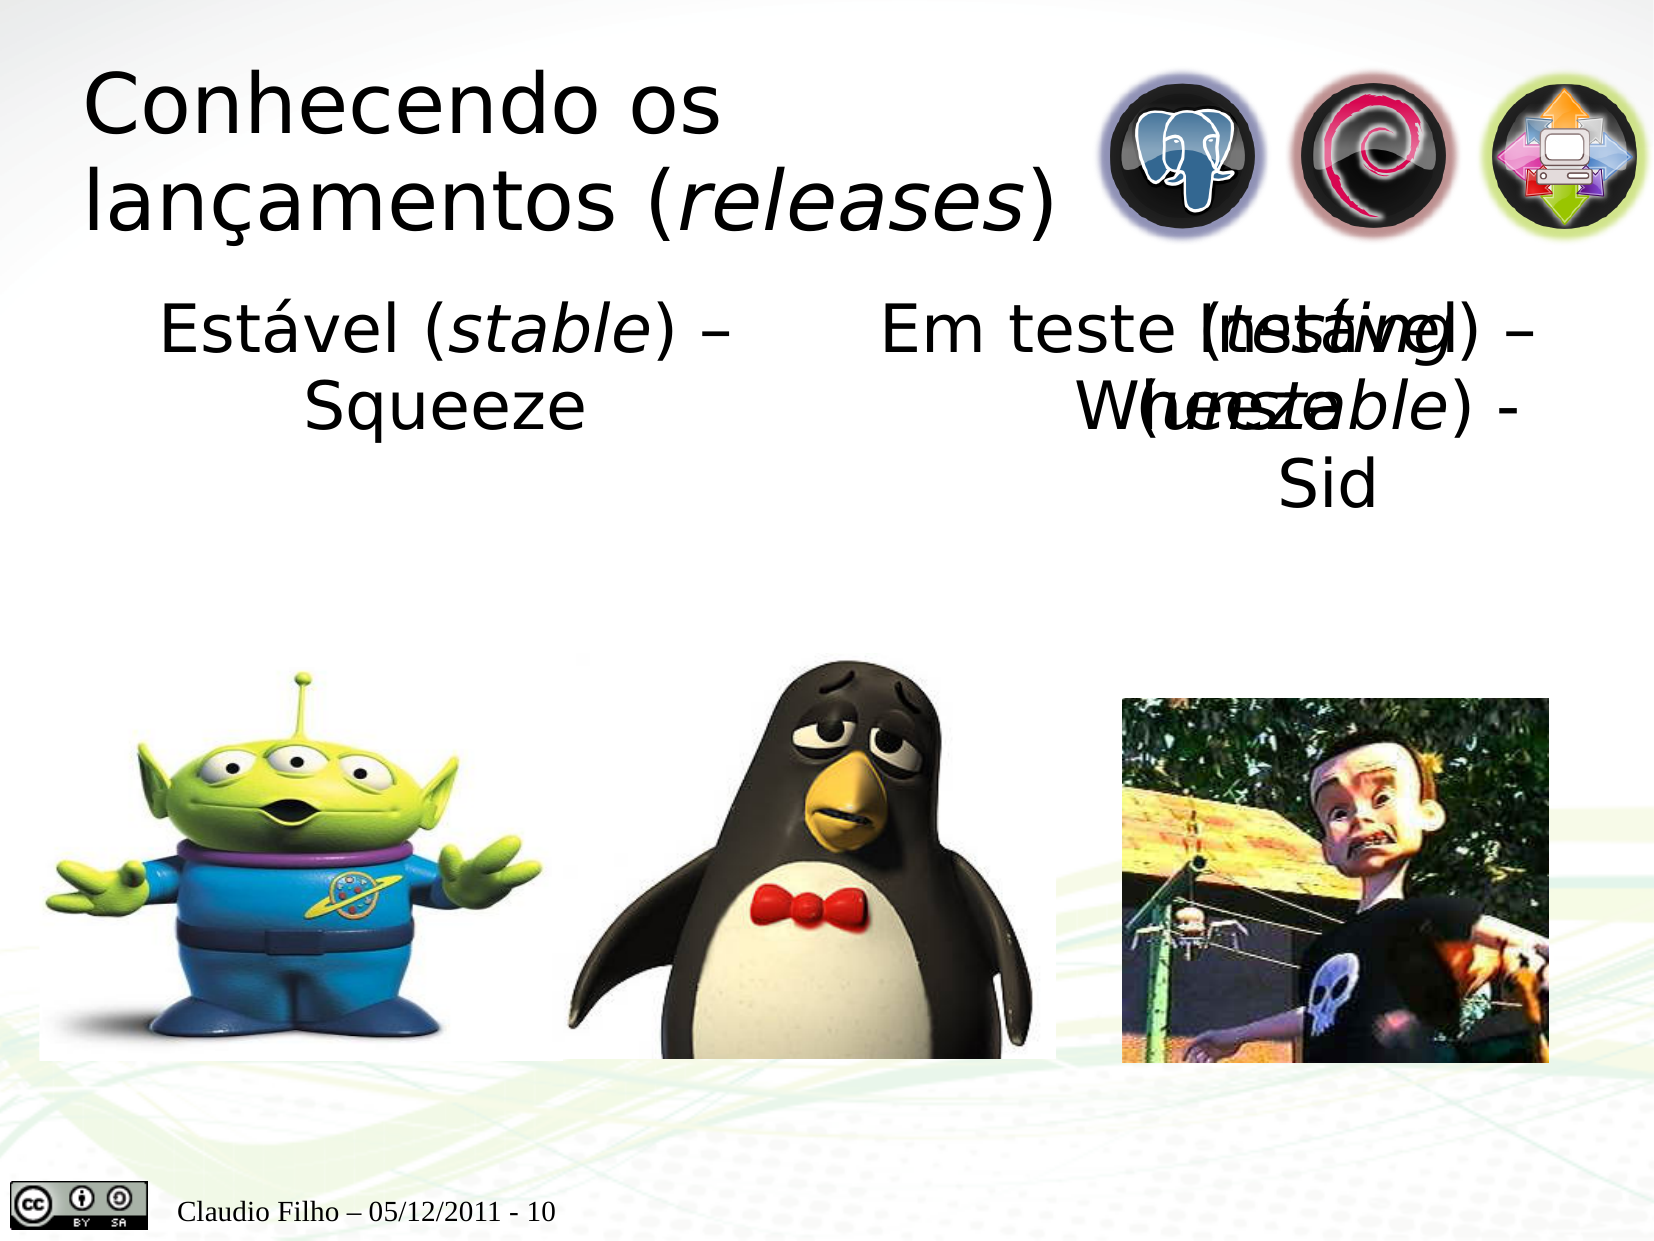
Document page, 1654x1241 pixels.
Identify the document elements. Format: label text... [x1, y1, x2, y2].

picture [0, 0, 1654, 325]
list Em teste (testing) – Wheeze [845, 290, 1088, 681]
picture [39, 653, 1056, 1061]
title Conhecendo os lançamentos (releases) [82, 49, 1093, 257]
picture [10, 1181, 148, 1230]
list Estável (stable) – Squeeze [82, 290, 809, 667]
picture [1122, 698, 1549, 1063]
list Instável (unstable) - Sid [1088, 290, 1569, 681]
